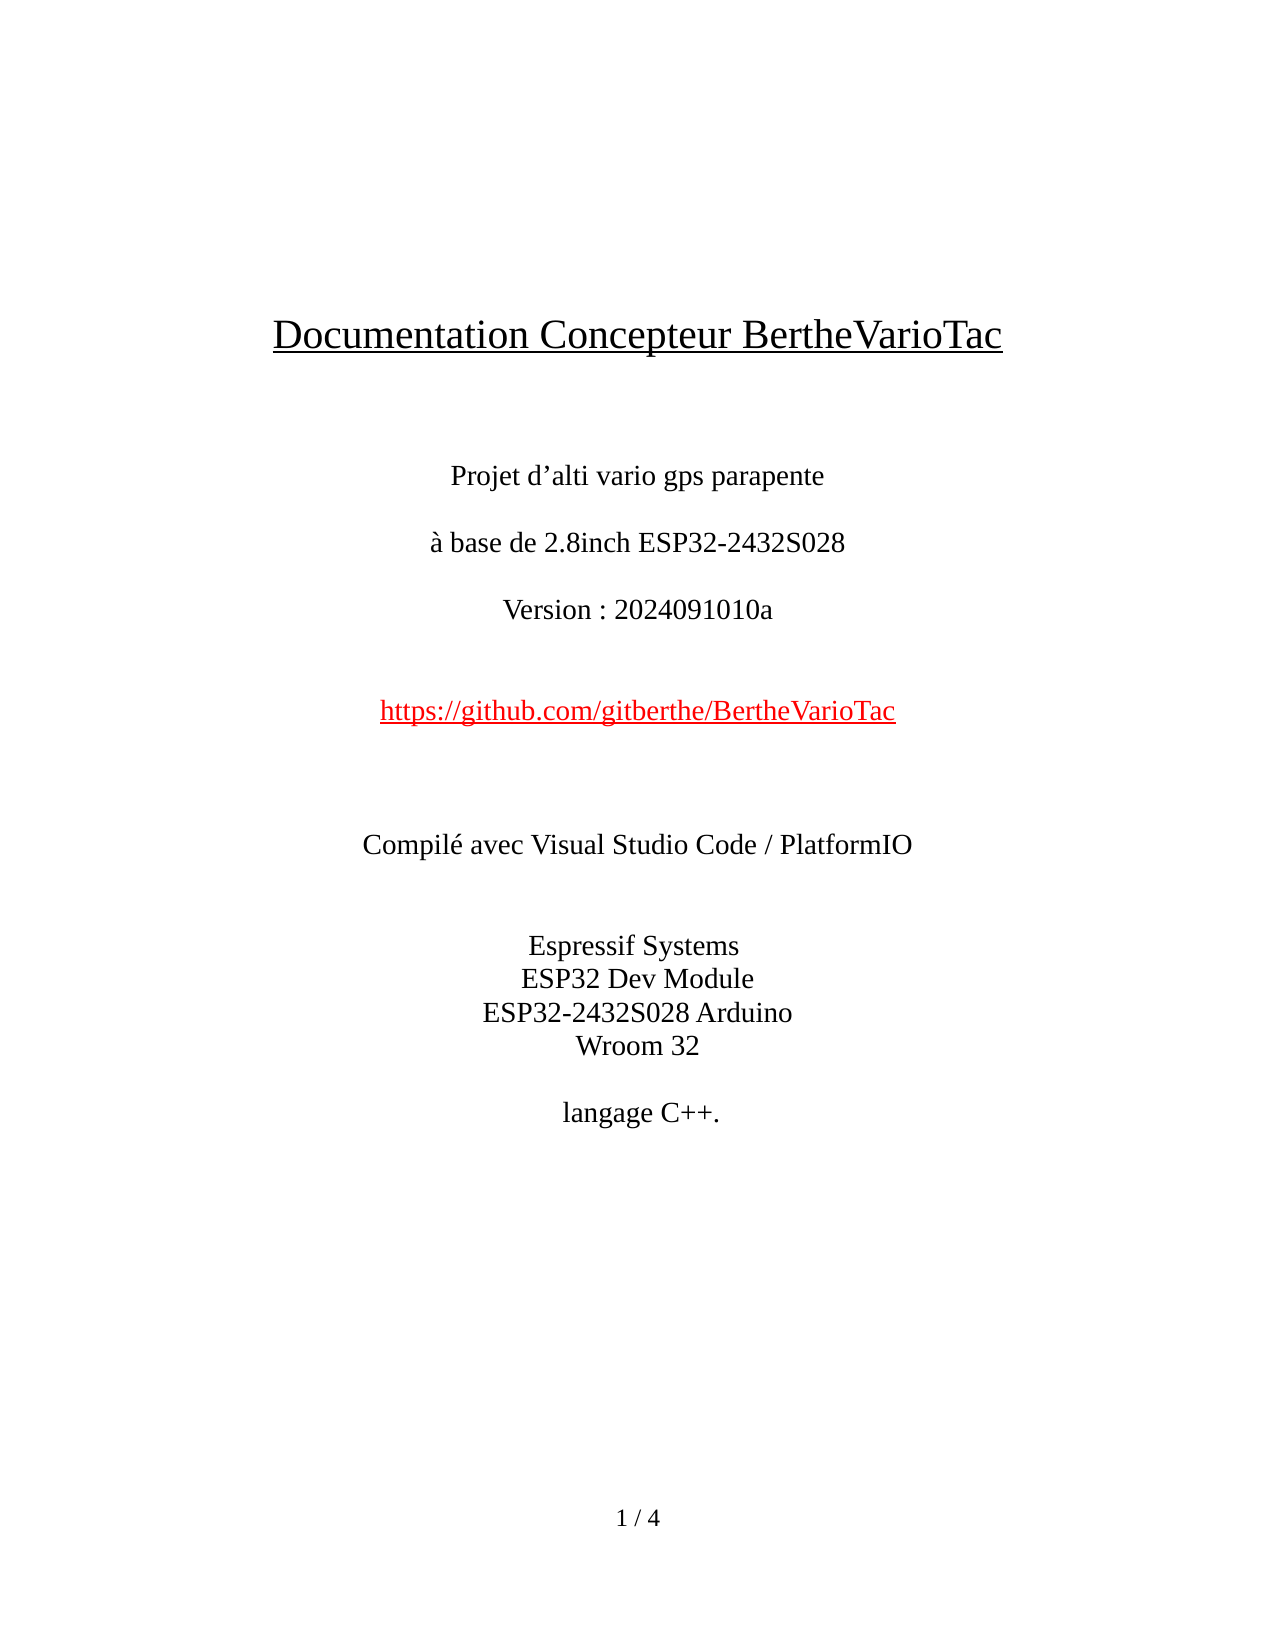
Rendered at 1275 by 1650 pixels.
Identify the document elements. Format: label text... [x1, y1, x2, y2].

text Version : 2024091010a [118, 592, 1157, 626]
text Documentation Concepteur BertheVarioTac [118, 310, 1157, 358]
text Projet d’alti vario gps parapente [118, 458, 1157, 492]
text Espressif Systems [118, 928, 1157, 961]
text Wroom 32 [118, 1028, 1157, 1062]
text ESP32-2432S028 Arduino [118, 995, 1157, 1028]
text langage C++. [118, 1096, 1157, 1129]
text Compilé avec Visual Studio Code / PlatformIO [118, 827, 1157, 861]
text à base de 2.8inch ESP32-2432S028 [118, 525, 1157, 559]
text https://github.com/gitberthe/BertheVarioTac [118, 693, 1157, 727]
text ESP32 Dev Module [118, 961, 1157, 995]
